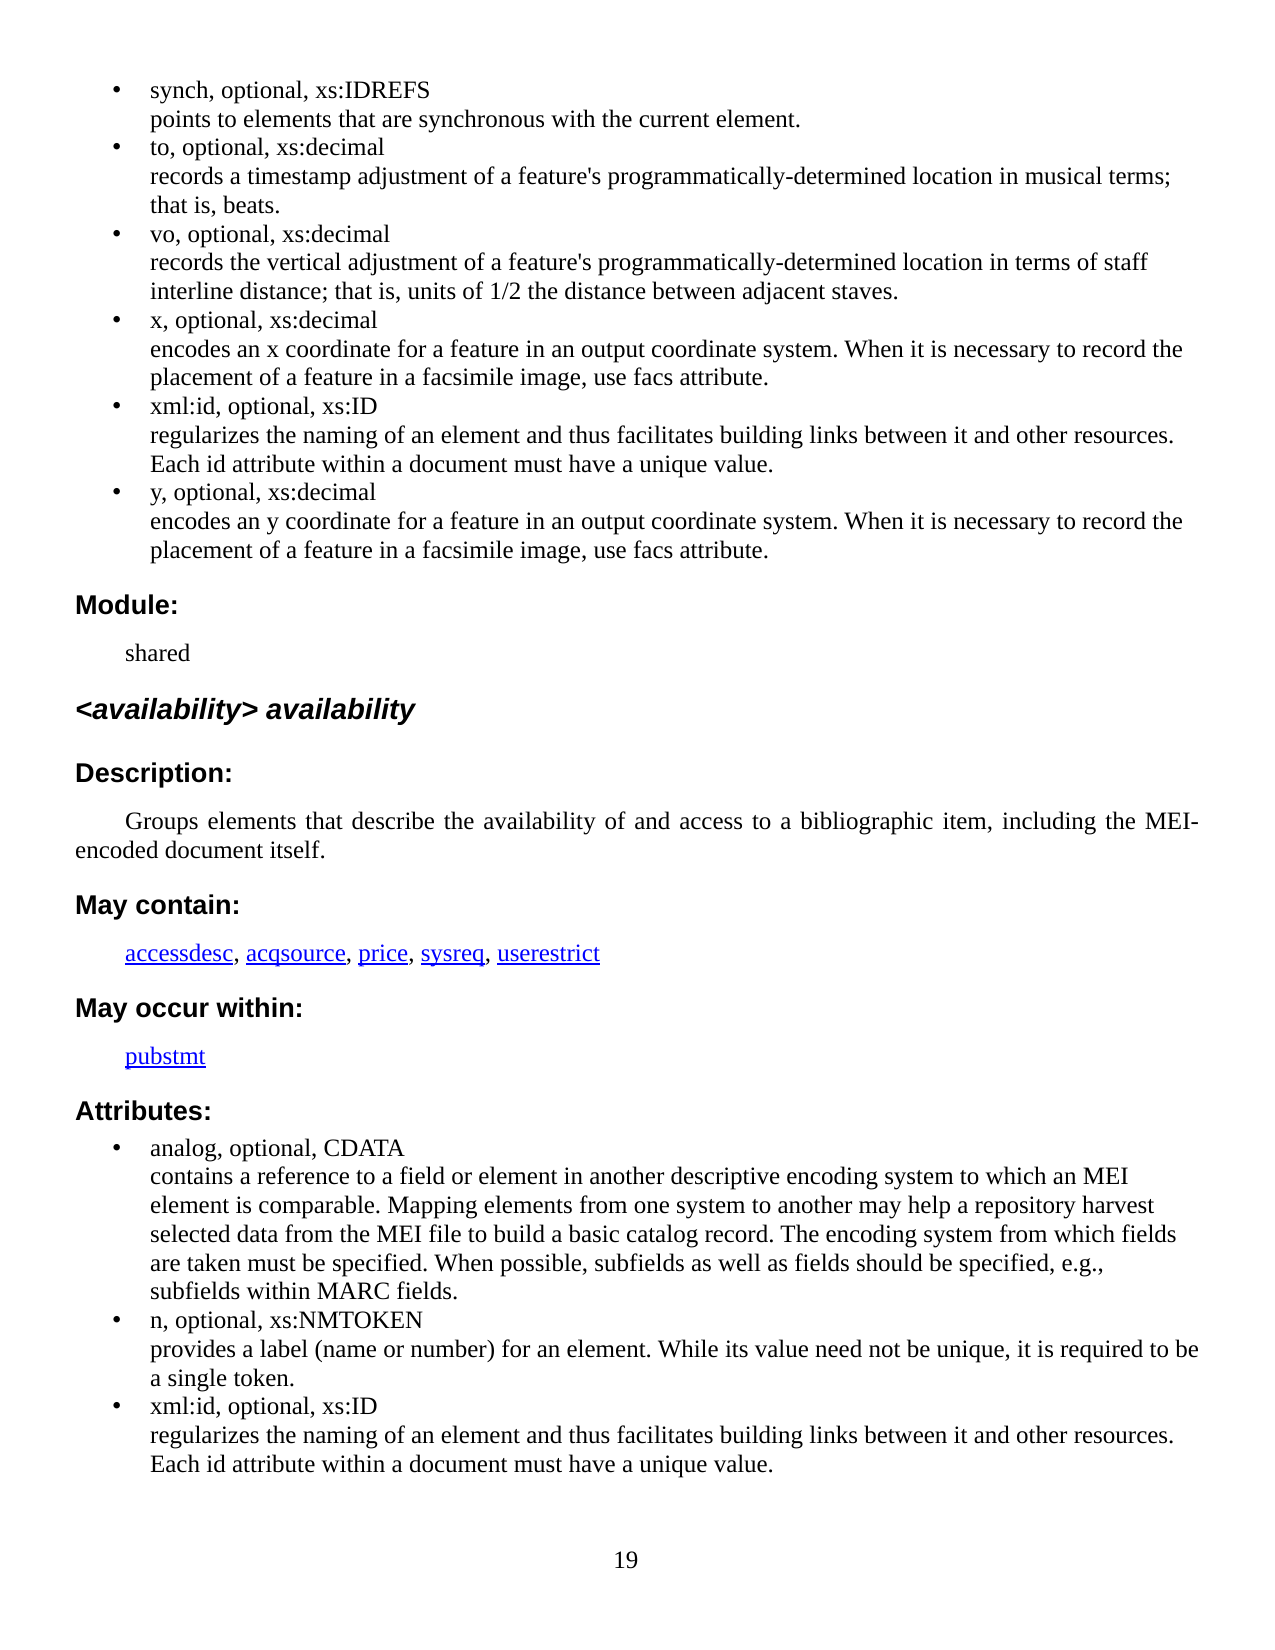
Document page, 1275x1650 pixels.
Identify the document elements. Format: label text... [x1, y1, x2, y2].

list n, optional, xs:NMTOKEN provides a label (name or number) for an element. While its value need not be unique, it is required to be a single token. [112, 1305, 1200, 1391]
list xml:id, optional, xs:ID regularizes the naming of an element and thus facilitates building links between it and other resources. Each id attribute within a document must have a unique value. [112, 391, 1200, 477]
list to, optional, xs:decimal records a timestamp adjustment of a feature's programmatically-determined location in musical terms; that is, beats. [112, 132, 1200, 219]
subtitle <availability> availability [75, 692, 1200, 726]
subtitle Description: [75, 757, 1200, 788]
text pubstmt [75, 1041, 1200, 1070]
list synch, optional, xs:IDREFS points to elements that are synchronous with the current element. [112, 75, 1200, 132]
text shared [75, 638, 1200, 667]
list vo, optional, xs:decimal records the vertical adjustment of a feature's programmatically-determined location in terms of staff interline distance; that is, units of 1/2 the distance between adjacent staves. [112, 219, 1200, 305]
subtitle May occur within: [75, 992, 1200, 1023]
list analog, optional, CDATA contains a reference to a field or element in another descriptive encoding system to which an MEI element is comparable. Mapping elements from one system to another may help a repository harvest selected data from the MEI file to build a basic catalog record. The encoding system from which fields are taken must be specified. When possible, subfields as well as fields should be specified, e.g., subfields within MARC fields. [112, 1133, 1200, 1305]
subtitle Attributes: [75, 1095, 1200, 1126]
subtitle Module: [75, 589, 1200, 620]
subtitle May contain: [75, 889, 1200, 920]
list y, optional, xs:decimal encodes an y coordinate for a feature in an output coordinate system. When it is necessary to record the placement of a feature in a facsimile image, use facs attribute. [112, 477, 1200, 564]
list xml:id, optional, xs:ID regularizes the naming of an element and thus facilitates building links between it and other resources. Each id attribute within a document must have a unique value. [112, 1391, 1200, 1478]
list x, optional, xs:decimal encodes an x coordinate for a feature in an output coordinate system. When it is necessary to record the placement of a feature in a facsimile image, use facs attribute. [112, 305, 1200, 391]
text accessdesc, acqsource, price, sysreq, userestrict [75, 938, 1200, 967]
text Groups elements that describe the availability of and access to a bibliographic item, including the MEI-encoded document itself. [75, 806, 1200, 864]
